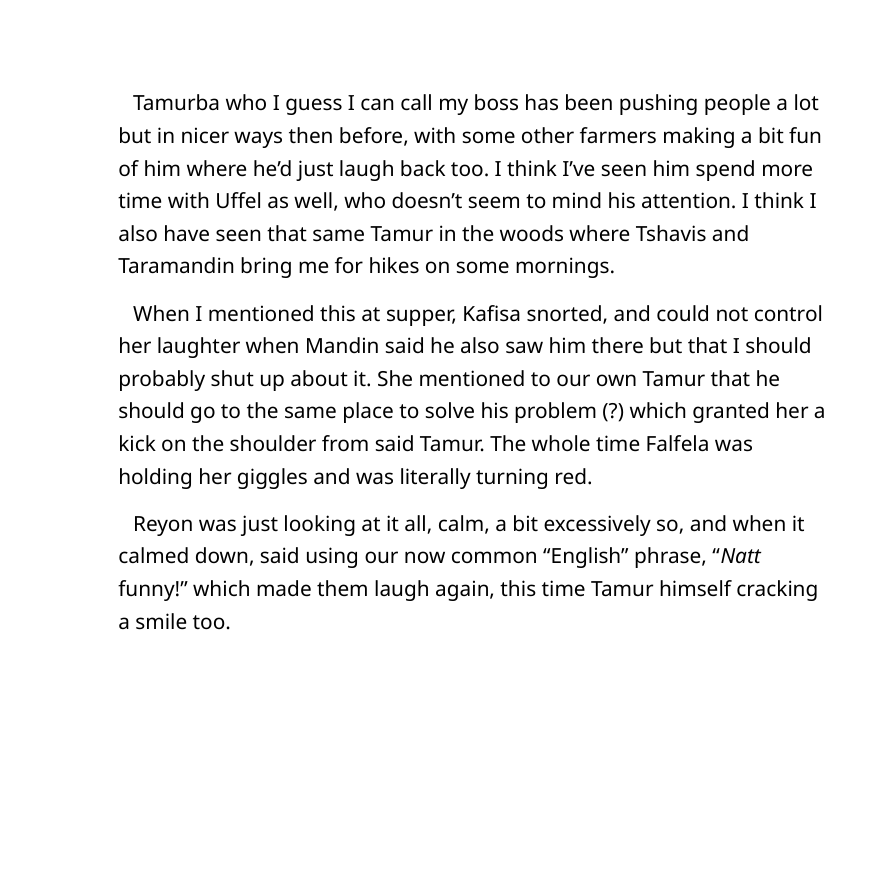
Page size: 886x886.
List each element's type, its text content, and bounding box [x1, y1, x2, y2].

text Reyon was just looking at it all, calm, a bit excessively so, and when it calmed down, said using our now common “English” phrase, “Natt funny!” which made them laugh again, this time Tamur himself cracking a smile too. [118, 509, 827, 635]
text Tamurba who I guess I can call my boss has been pushing people a lot but in nicer ways then before, with some other farmers making a bit fun of him where he’d just laugh back too. I think I’ve seen him spend more time with Uffel as well, who doesn’t seem to mind his attention. I think I also have seen that same Tamur in the woods where Tshavis and Taramandin bring me for hikes on some mornings. [118, 88, 827, 280]
text When I mentioned this at supper, Kafisa snorted, and could not control her laughter when Mandin said he also saw him there but that I should probably shut up about it. She mentioned to our own Tamur that he should go to the same place to solve his problem (?) which granted her a kick on the shoulder from said Tamur. The whole time Falfela was holding her giggles and was literally turning red. [118, 299, 827, 490]
